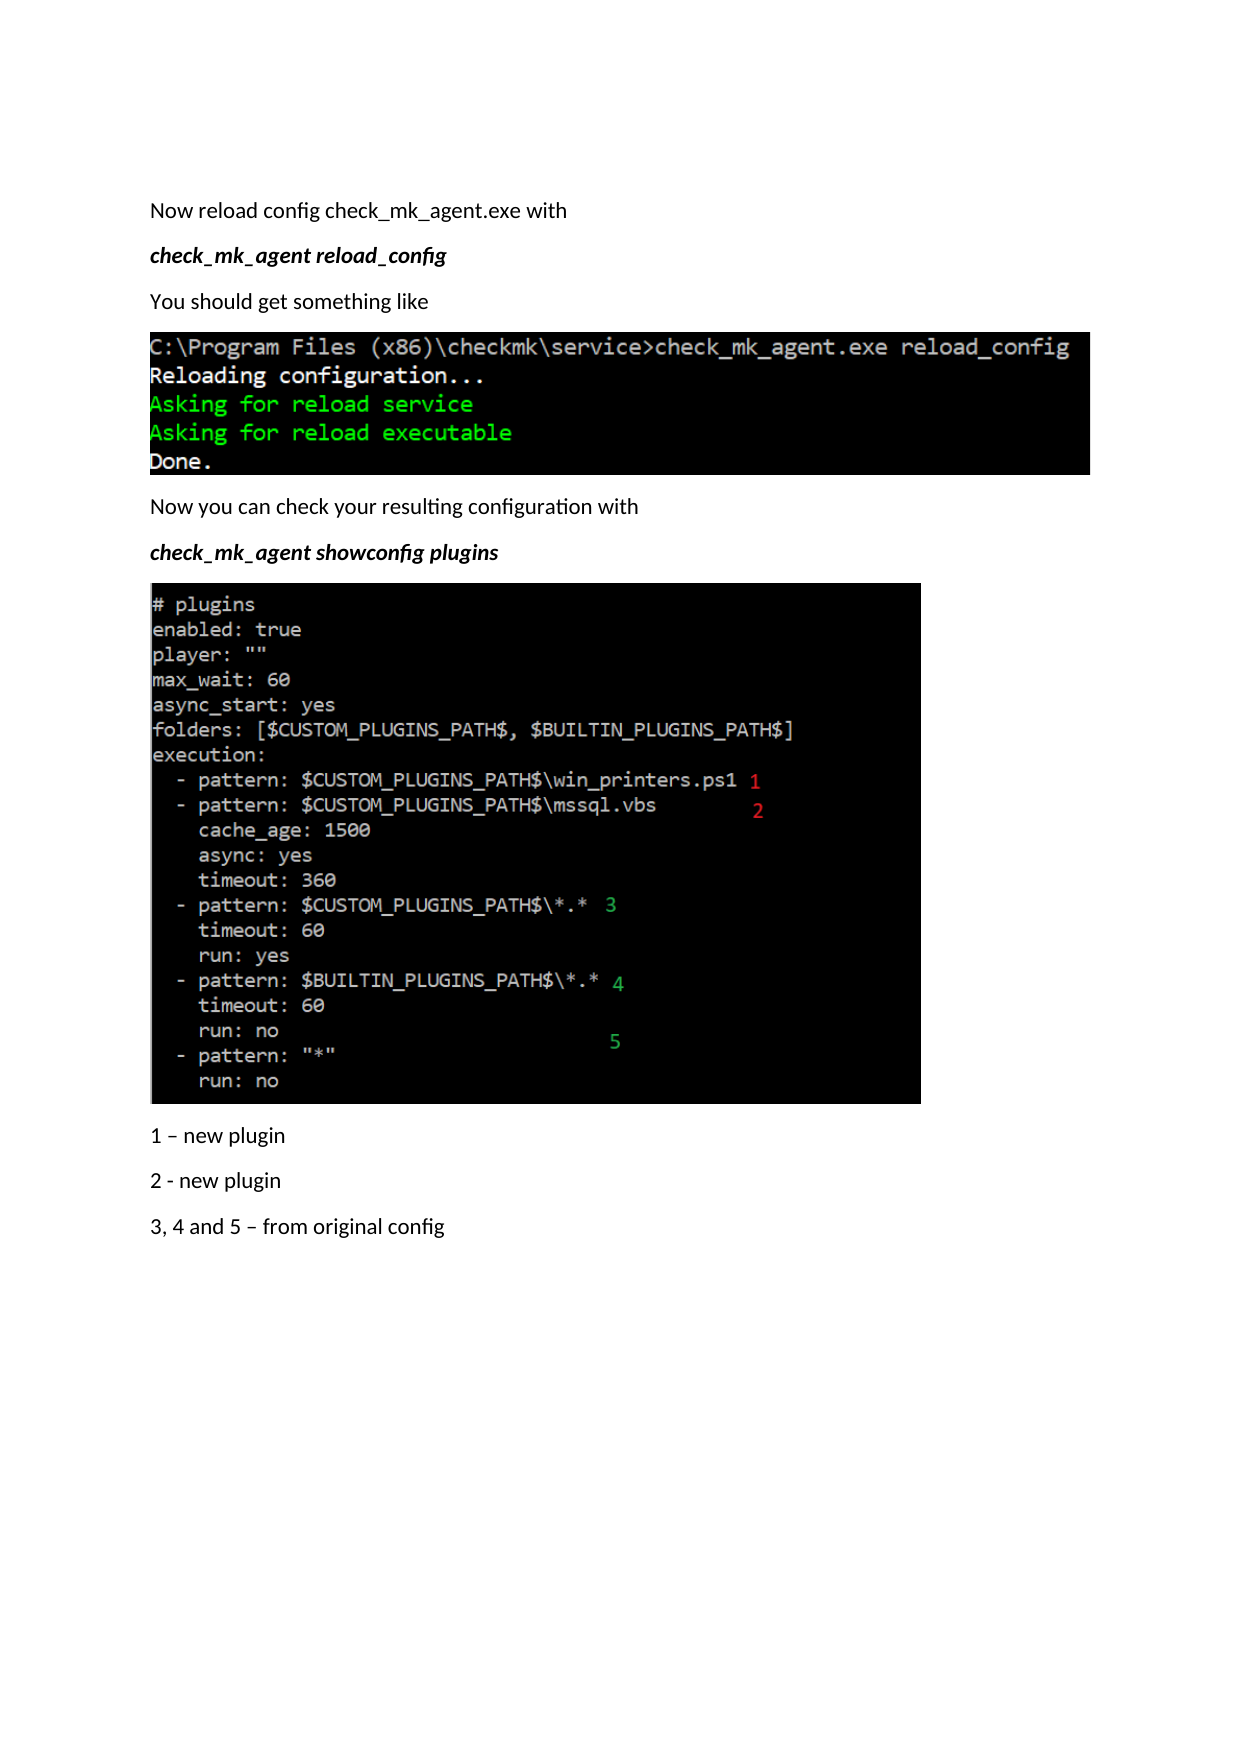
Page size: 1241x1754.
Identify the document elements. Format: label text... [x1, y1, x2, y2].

text 3, 4 and 5 – from original config [150, 1212, 1090, 1240]
text check_mk_agent reload_config [150, 241, 1090, 269]
text You should get something like [150, 287, 1090, 315]
text 1 – new plugin [150, 1121, 1090, 1149]
text 2 - new plugin [150, 1167, 1090, 1194]
text check_mk_agent showconfig plugins [150, 538, 1090, 566]
text Now you can check your resulting configuration with [150, 492, 1090, 520]
text Now reload config check_mk_agent.exe with [150, 196, 1090, 224]
